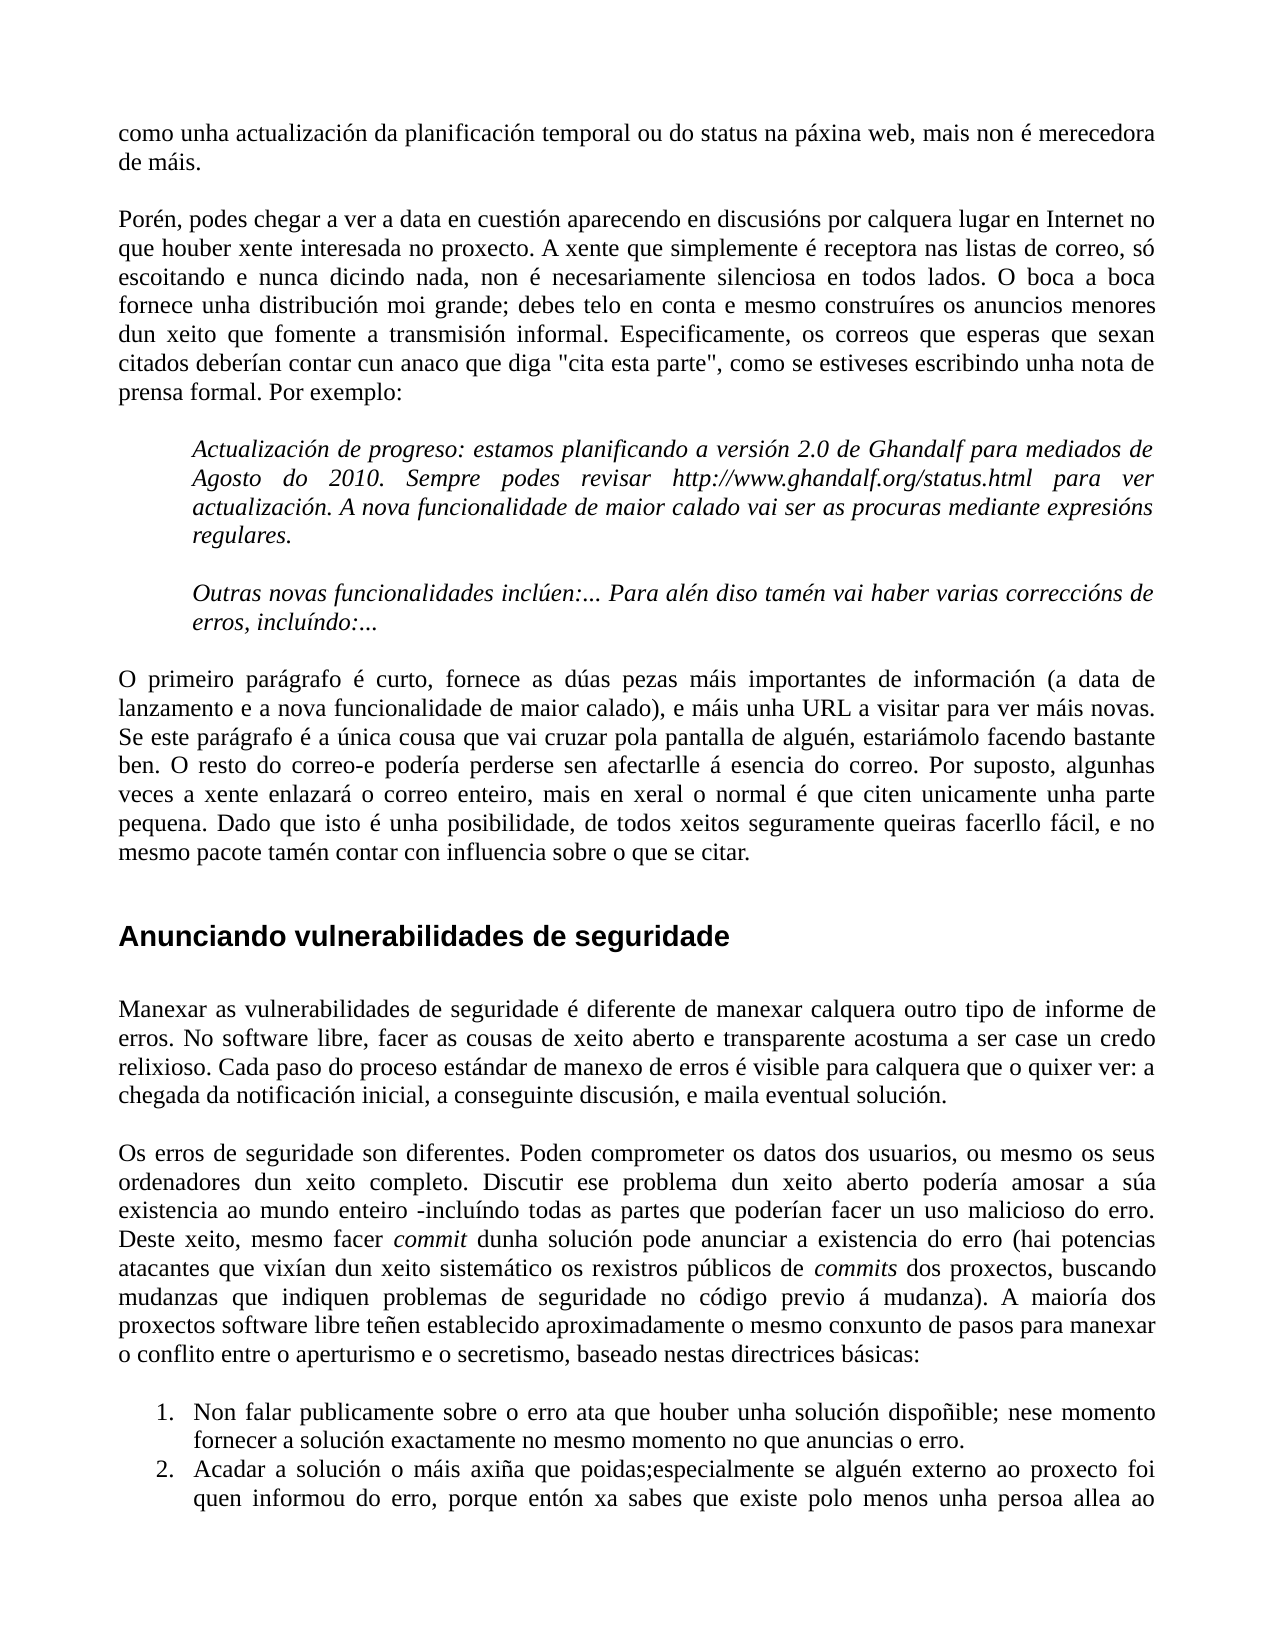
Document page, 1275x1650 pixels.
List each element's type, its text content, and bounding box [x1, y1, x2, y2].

text Outras novas funcionalidades inclúen:... Para alén diso tamén vai haber varias correccións de erros, incluíndo:... [192, 578, 1157, 636]
text Manexar as vulnerabilidades de seguridade é diferente de manexar calquera outro tipo de informe de erros. No software libre, facer as cousas de xeito aberto e transparente acostuma a ser case un credo relixioso. Cada paso do proceso estándar de manexo de erros é visible para calquera que o quixer ver: a chegada da notificación inicial, a conseguinte discusión, e maila eventual solución. [118, 994, 1157, 1109]
text Os erros de seguridade son diferentes. Poden comprometer os datos dos usuarios, ou mesmo os seus ordenadores dun xeito completo. Discutir ese problema dun xeito aberto podería amosar a súa existencia ao mundo enteiro -incluíndo todas as partes que poderían facer un uso malicioso do erro. Deste xeito, mesmo facer commit dunha solución pode anunciar a existencia do erro (hai potencias atacantes que vixían dun xeito sistemático os rexistros públicos de commits dos proxectos, buscando mudanzas que indiquen problemas de seguridade no código previo á mudanza). A maioría dos proxectos software libre teñen establecido aproximadamente o mesmo conxunto de pasos para manexar o conflito entre o aperturismo e o secretismo, baseado nestas directrices básicas: [118, 1138, 1157, 1368]
subtitle Anunciando vulnerabilidades de seguridade [118, 919, 1157, 953]
text como unha actualización da planificación temporal ou do status na páxina web, mais non é merecedora de máis. [118, 118, 1157, 176]
list Acadar a solución o máis axiña que poidas;especialmente se alguén externo ao proxecto foi quen informou do erro, porque entón xa sabes que existe polo menos unha persoa allea ao [156, 1454, 1157, 1512]
list Non falar publicamente sobre o erro ata que houber unha solución dispoñible; nese momento fornecer a solución exactamente no mesmo momento no que anuncias o erro. [156, 1397, 1157, 1454]
text Actualización de progreso: estamos planificando a versión 2.0 de Ghandalf para mediados de Agosto do 2010. Sempre podes revisar http://www.ghandalf.org/status.html para ver actualización. A nova funcionalidade de maior calado vai ser as procuras mediante expresións regulares. [192, 434, 1157, 549]
text Porén, podes chegar a ver a data en cuestión aparecendo en discusións por calquera lugar en Internet no que houber xente interesada no proxecto. A xente que simplemente é receptora nas listas de correo, só escoitando e nunca dicindo nada, non é necesariamente silenciosa en todos lados. O boca a boca fornece unha distribución moi grande; debes telo en conta e mesmo construíres os anuncios menores dun xeito que fomente a transmisión informal. Especificamente, os correos que esperas que sexan citados deberían contar cun anaco que diga "cita esta parte", como se estiveses escribindo unha nota de prensa formal. Por exemplo: [118, 204, 1157, 406]
text O primeiro parágrafo é curto, fornece as dúas pezas máis importantes de información (a data de lanzamento e a nova funcionalidade de maior calado), e máis unha URL a visitar para ver máis novas. Se este parágrafo é a única cousa que vai cruzar pola pantalla de alguén, estariámolo facendo bastante ben. O resto do correo-e podería perderse sen afectarlle á esencia do correo. Por suposto, algunhas veces a xente enlazará o correo enteiro, mais en xeral o normal é que citen unicamente unha parte pequena. Dado que isto é unha posibilidade, de todos xeitos seguramente queiras facerllo fácil, e no mesmo pacote tamén contar con influencia sobre o que se citar. [118, 664, 1157, 866]
